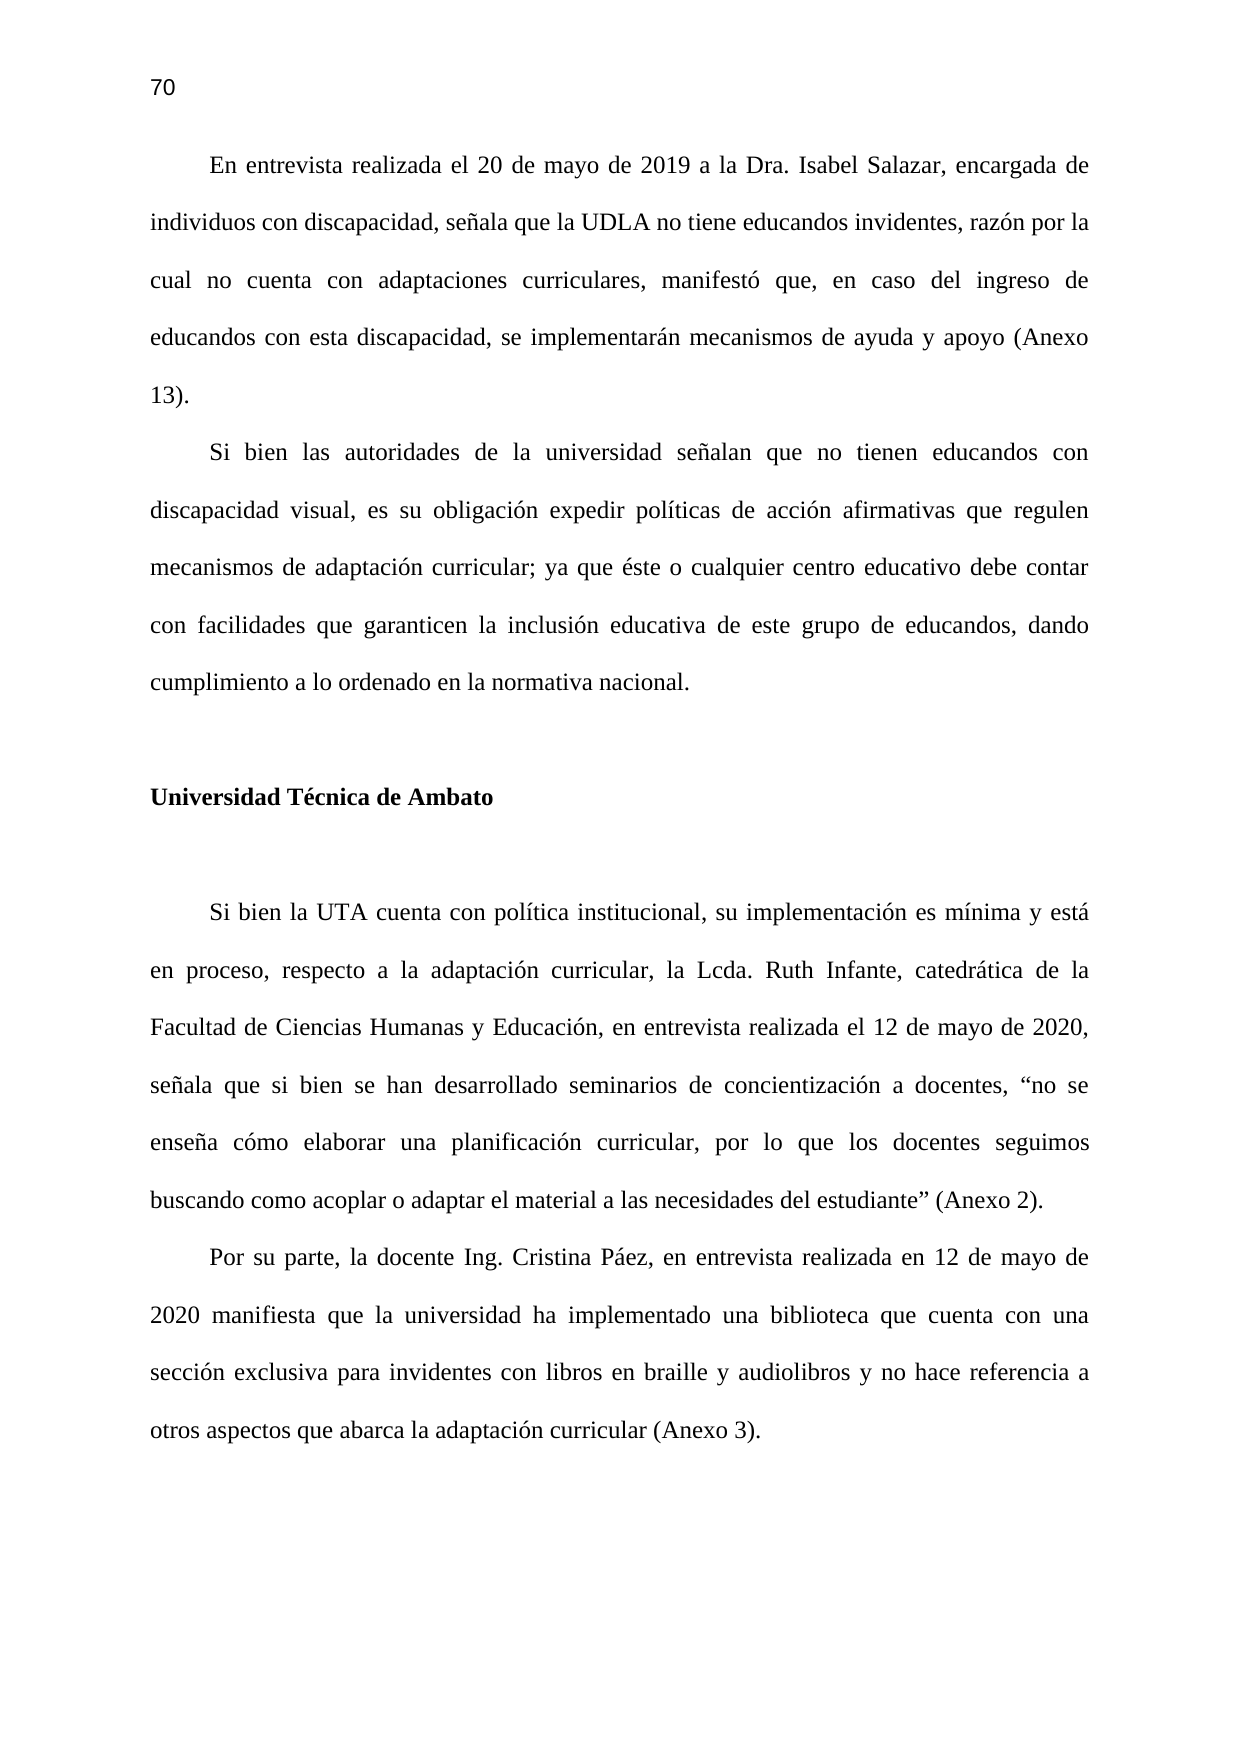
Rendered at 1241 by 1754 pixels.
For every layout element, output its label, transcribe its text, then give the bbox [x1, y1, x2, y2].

text Por su parte, la docente Ing. Cristina Páez, en entrevista realizada en 12 de mayo de 2020 manifiesta que la universidad ha implementado una biblioteca que cuenta con una sección exclusiva para invidentes con libros en braille y audiolibros y no hace referencia a otros aspectos que abarca la adaptación curricular (Anexo 3). [150, 1242, 1090, 1444]
text En entrevista realizada el 20 de mayo de 2019 a la Dra. Isabel Salazar, encargada de individuos con discapacidad, señala que la UDLA no tiene educandos invidentes, razón por la cual no cuenta con adaptaciones curriculares, manifestó que, en caso del ingreso de educandos con esta discapacidad, se implementarán mecanismos de ayuda y apoyo (Anexo 13). [150, 150, 1090, 409]
text Universidad Técnica de Ambato [150, 782, 1090, 811]
text Si bien la UTA cuenta con política institucional, su implementación es mínima y está en proceso, respecto a la adaptación curricular, la Lcda. Ruth Infante, catedrática de la Facultad de Ciencias Humanas y Educación, en entrevista realizada el 12 de mayo de 2020, señala que si bien se han desarrollado seminarios de concientización a docentes, “no se enseña cómo elaborar una planificación curricular, por lo que los docentes seguimos buscando como acoplar o adaptar el material a las necesidades del estudiante” (Anexo 2). [150, 897, 1090, 1214]
text Si bien las autoridades de la universidad señalan que no tienen educandos con discapacidad visual, es su obligación expedir políticas de acción afirmativas que regulen mecanismos de adaptación curricular; ya que éste o cualquier centro educativo debe contar con facilidades que garanticen la inclusión educativa de este grupo de educandos, dando cumplimiento a lo ordenado en la normativa nacional. [150, 437, 1090, 696]
